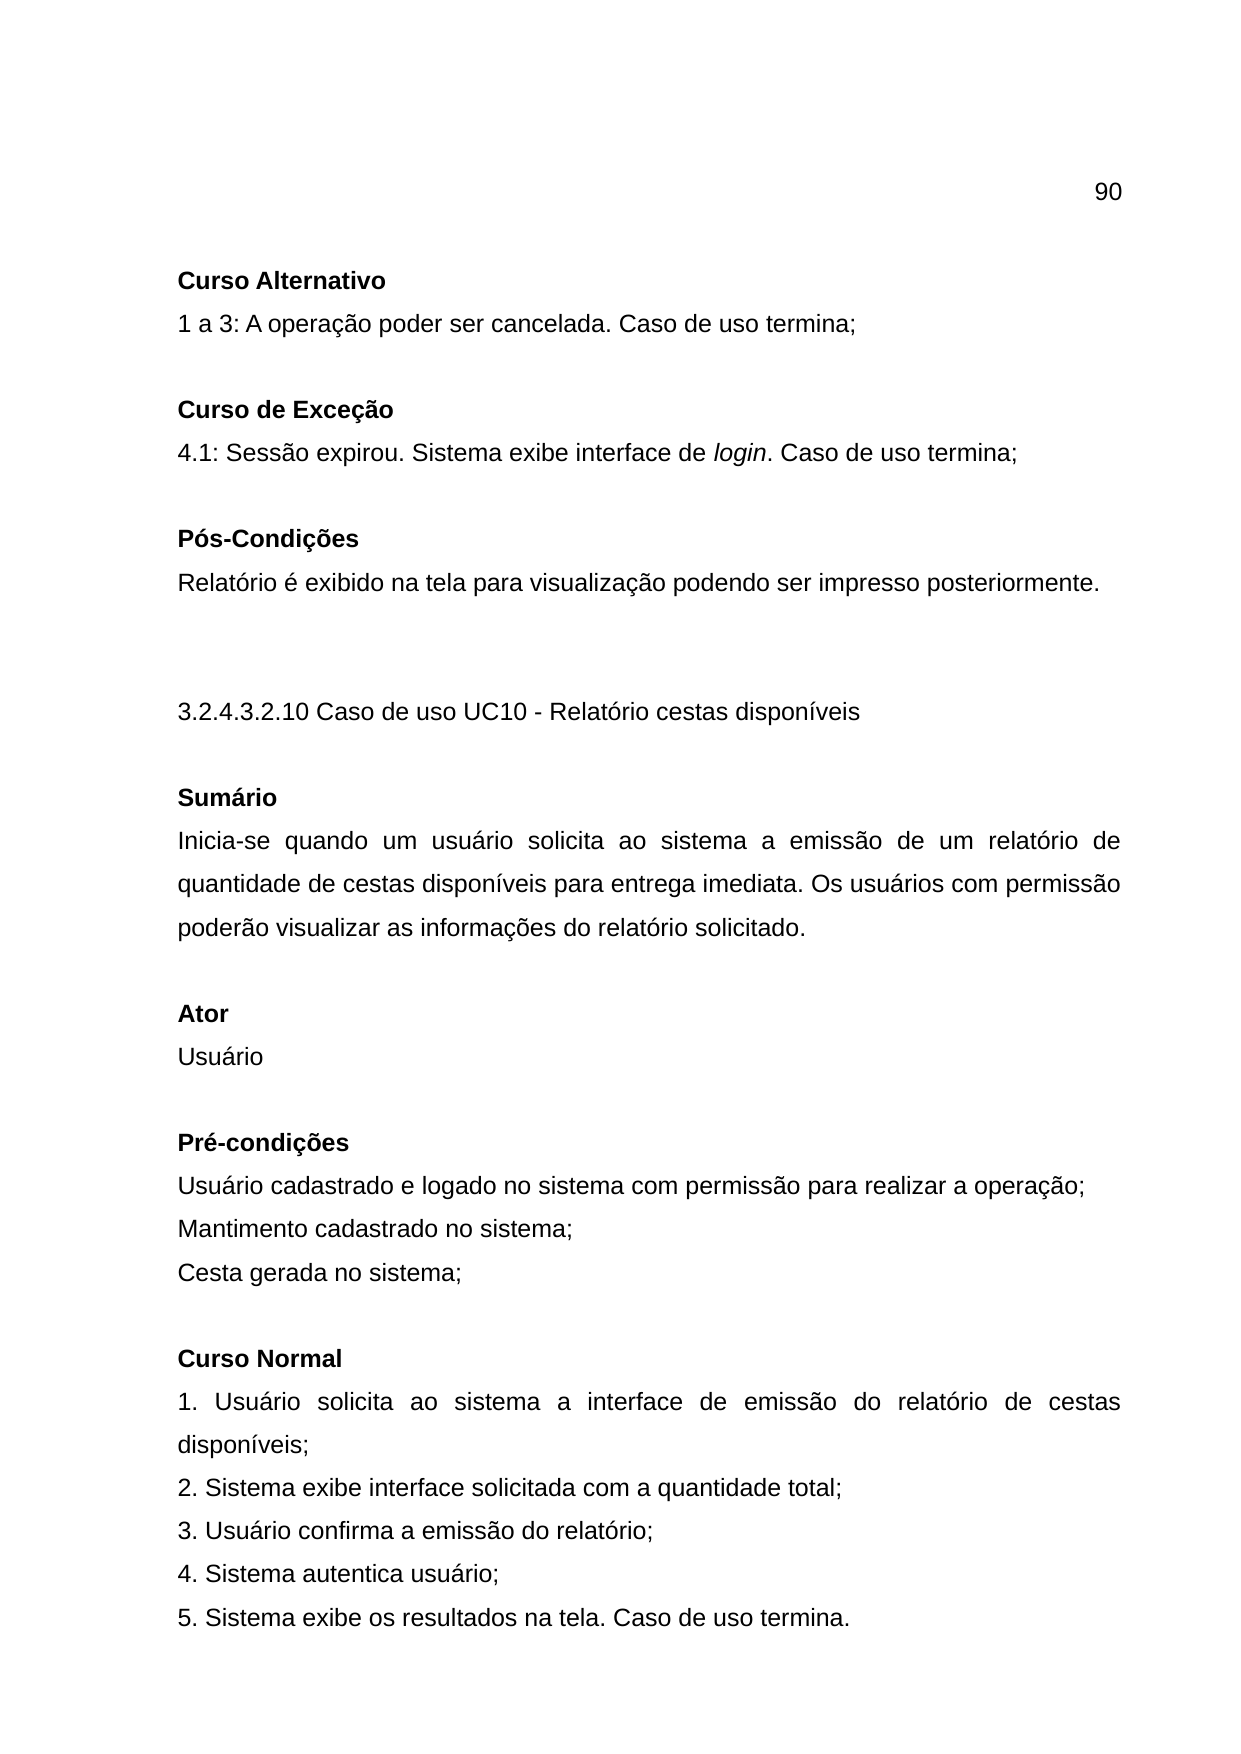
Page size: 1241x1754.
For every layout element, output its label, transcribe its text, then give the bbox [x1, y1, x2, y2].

text 3.2.4.3.2.10 Caso de uso UC10 - Relatório cestas disponíveis [177, 697, 1122, 726]
text Curso Alternativo [177, 266, 1122, 294]
text Relatório é exibido na tela para visualização podendo ser impresso posteriormente. [177, 568, 1122, 596]
text Inicia-se quando um usuário solicita ao sistema a emissão de um relatório de quantidade de cestas disponíveis para entrega imediata. Os usuários com permissão poderão visualizar as informações do relatório solicitado. [177, 826, 1122, 941]
text 5. Sistema exibe os resultados na tela. Caso de uso termina. [177, 1603, 1122, 1631]
text 3. Usuário confirma a emissão do relatório; [177, 1516, 1122, 1545]
text Pós-Condições [177, 524, 1122, 553]
text Sumário [177, 783, 1122, 812]
text 4. Sistema autentica usuário; [177, 1559, 1122, 1588]
text Curso de Exceção [177, 395, 1122, 424]
text 2. Sistema exibe interface solicitada com a quantidade total; [177, 1473, 1122, 1502]
text Ator [177, 999, 1122, 1028]
text Mantimento cadastrado no sistema; [177, 1214, 1122, 1243]
text 4.1: Sessão expirou. Sistema exibe interface de login. Caso de uso termina; [177, 438, 1122, 467]
text Cesta gerada no sistema; [177, 1258, 1122, 1286]
text 1 a 3: A operação poder ser cancelada. Caso de uso termina; [177, 309, 1122, 338]
text Usuário [177, 1042, 1122, 1071]
text Curso Normal [177, 1344, 1122, 1373]
text Pré-condições [177, 1128, 1122, 1157]
text Usuário cadastrado e logado no sistema com permissão para realizar a operação; [177, 1171, 1122, 1200]
text 1. Usuário solicita ao sistema a interface de emissão do relatório de cestas disponíveis; [177, 1387, 1122, 1459]
